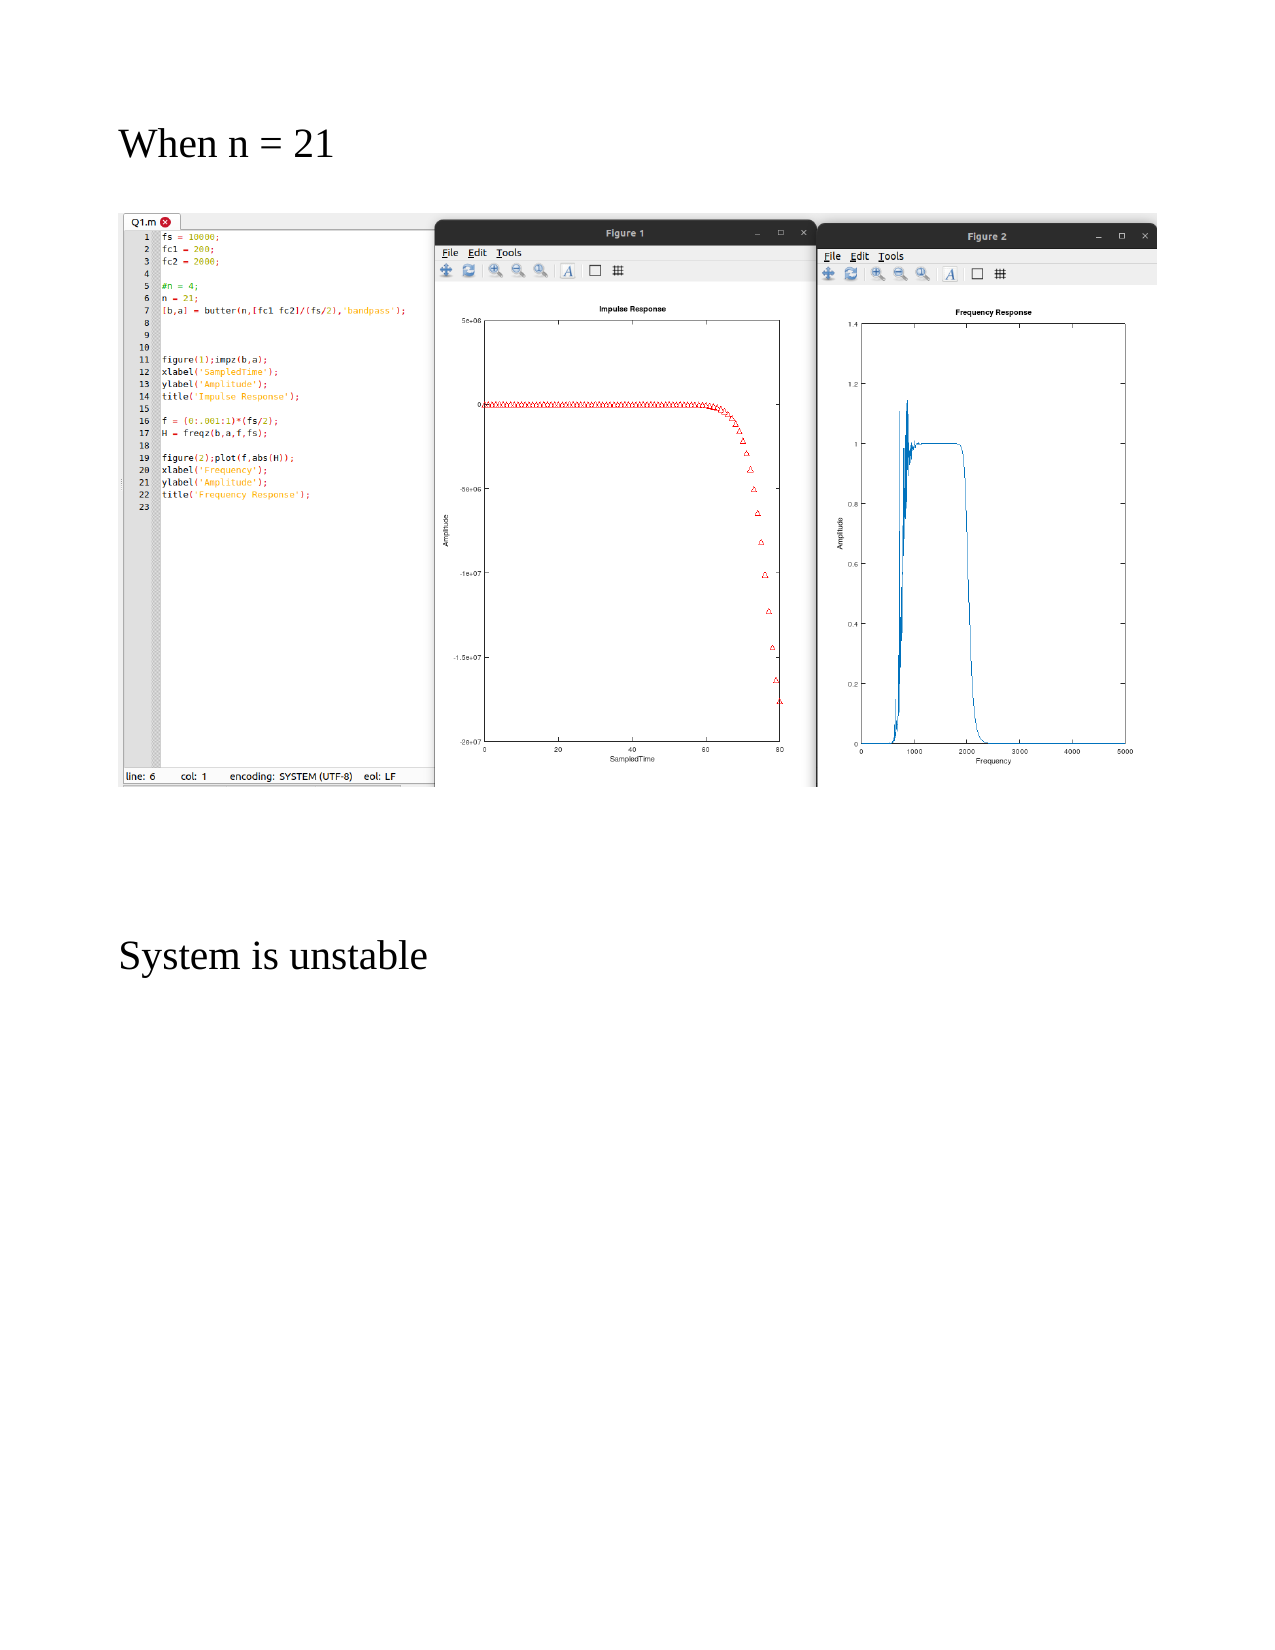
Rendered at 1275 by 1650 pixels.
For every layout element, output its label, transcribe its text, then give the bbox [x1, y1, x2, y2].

text System is unstable [118, 930, 1157, 978]
picture [118, 213, 1157, 787]
text When n = 21 [118, 118, 1157, 166]
